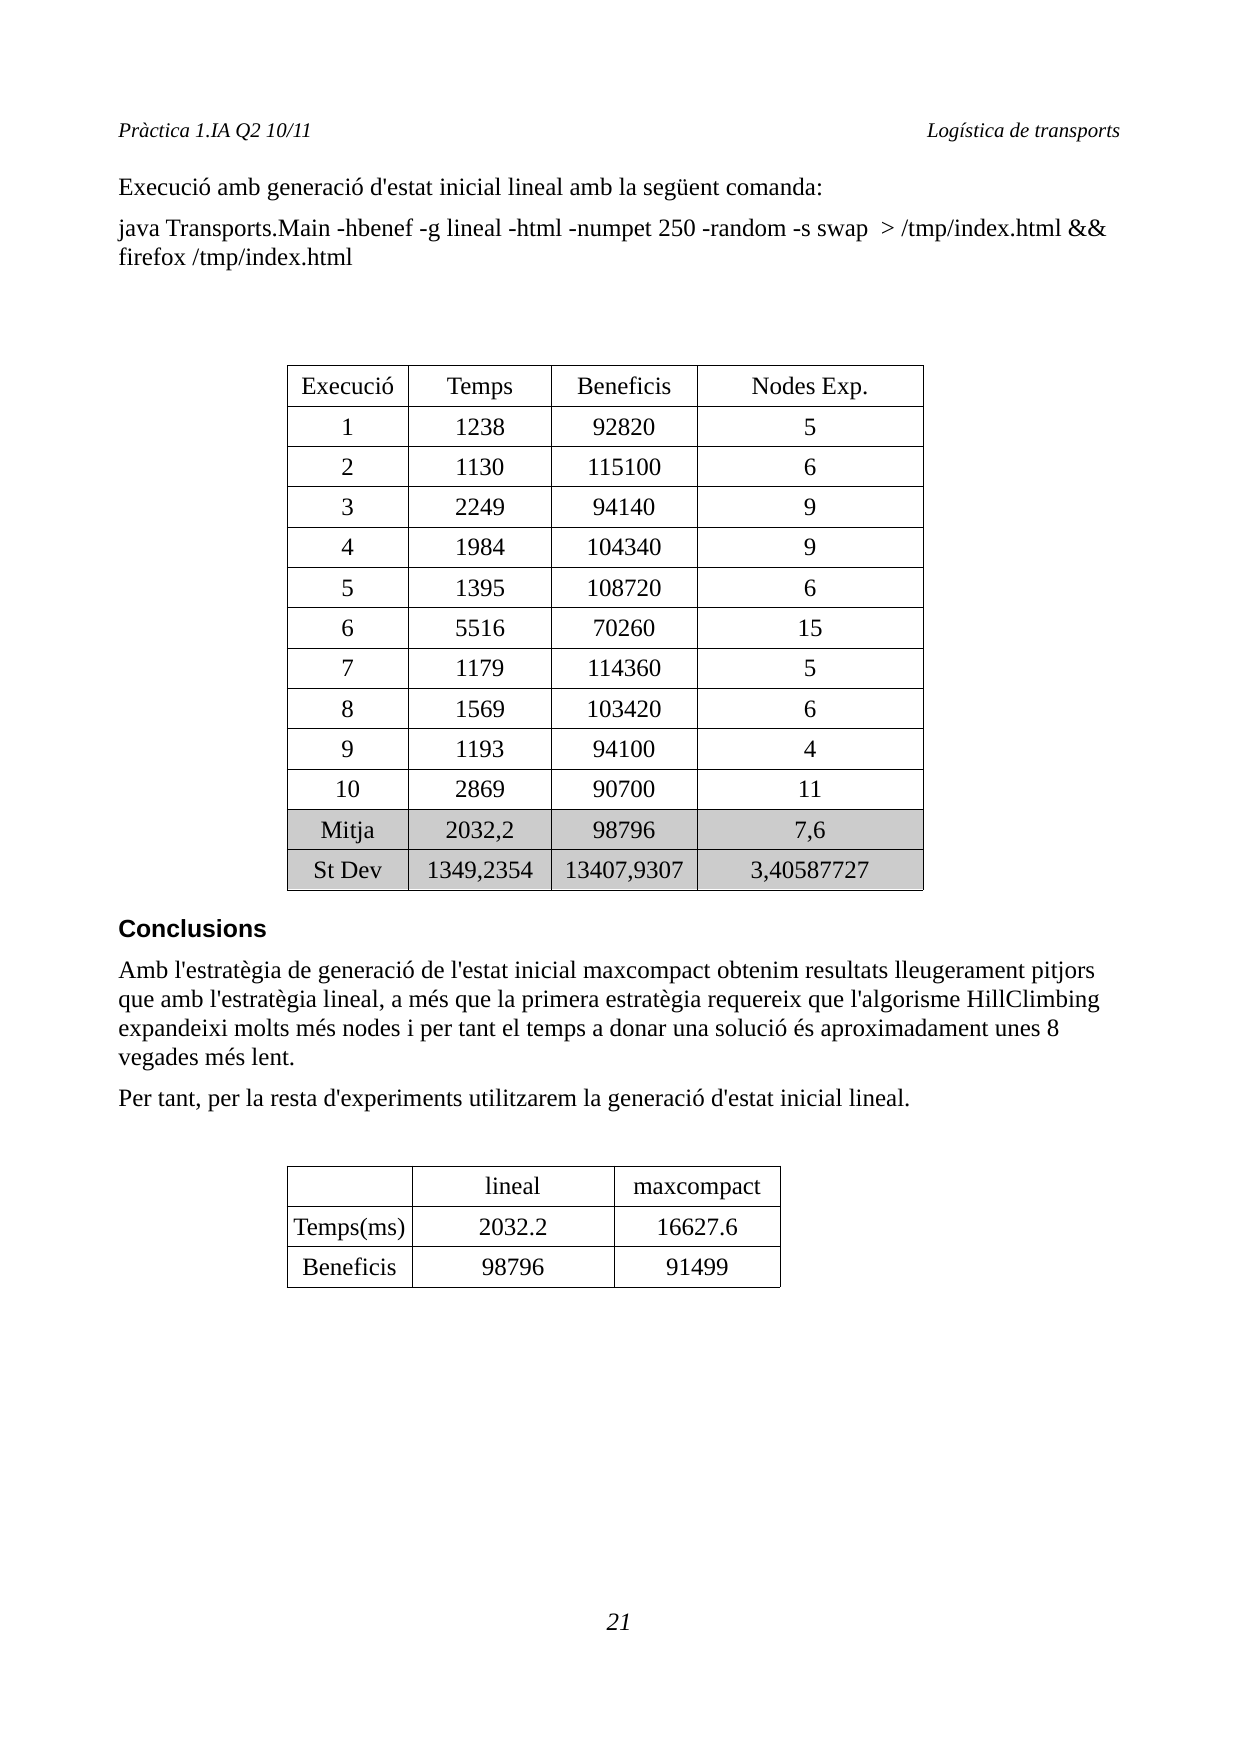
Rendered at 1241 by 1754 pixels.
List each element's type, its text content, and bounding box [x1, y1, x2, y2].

table_cell 7 [288, 649, 408, 688]
table_cell 1193 [409, 729, 551, 768]
table_cell 98796 [552, 810, 697, 849]
table_cell 5 [698, 649, 923, 688]
table_cell 1 [288, 407, 408, 446]
table_cell 3 [288, 487, 408, 527]
table_cell 9 [698, 487, 923, 527]
text Per tant, per la resta d'experiments utilitzarem la generació d'estat inicial lineal. [118, 1083, 1122, 1112]
table_header Execució [288, 366, 408, 406]
table_cell Mitja [288, 810, 408, 849]
text Execució amb generació d'estat inicial lineal amb la següent comanda: [118, 172, 1122, 200]
table_cell 2032,2 [413, 1207, 614, 1246]
table_cell 94140 [552, 487, 697, 527]
table_header lineal [413, 1167, 614, 1206]
table_cell 70260 [552, 608, 697, 648]
table_cell 9 [698, 528, 923, 567]
table_header Beneficis [552, 366, 697, 406]
table_cell 2032,2 [409, 810, 551, 849]
table_cell 8 [288, 689, 408, 728]
table_cell 1238 [409, 407, 551, 446]
table_cell 104340 [552, 528, 697, 567]
table_cell 103420 [552, 689, 697, 728]
table_cell 4 [288, 528, 408, 567]
table_header [288, 1167, 412, 1206]
text java Transports.Main -hbenef -g lineal -html -numpet 250 -random -s swap > /tmp/index.html && firefox /tmp/index.html [118, 213, 1122, 270]
table_cell 1349,2354 [409, 850, 551, 889]
table_cell 16627,6 [615, 1207, 780, 1246]
table_cell 11 [698, 770, 923, 809]
table_header Nodes Exp. [698, 366, 923, 406]
table_cell 1984 [409, 528, 551, 567]
table_cell 6 [698, 447, 923, 486]
table_cell 90700 [552, 770, 697, 809]
table_cell 15 [698, 608, 923, 648]
table_cell 94100 [552, 729, 697, 768]
table_cell Temps(ms) [288, 1207, 412, 1246]
table_cell 7,6 [698, 810, 923, 849]
table_cell Beneficis [288, 1247, 412, 1287]
text Amb l'estratègia de generació de l'estat inicial maxcompact obtenim resultats lleugerament pitjors que amb l'estratègia lineal, a més que la primera estratègia requereix que l'algorisme HillClimbing expandeixi molts més nodes i per tant el temps a donar una solució és aproximadament unes 8 vegades més lent. [118, 956, 1122, 1071]
table_cell 6 [698, 568, 923, 607]
subtitle Conclusions [118, 914, 1122, 943]
table_header maxcompact [615, 1167, 780, 1206]
table_cell 3,40587727 [698, 850, 923, 889]
table_cell 1179 [409, 649, 551, 688]
table_cell 6 [698, 689, 923, 728]
table_cell 115100 [552, 447, 697, 486]
table_cell 92820 [552, 407, 697, 446]
table_cell 5 [698, 407, 923, 446]
table_cell 98796 [413, 1247, 614, 1287]
table_cell 5516 [409, 608, 551, 648]
table_cell 10 [288, 770, 408, 809]
table_header Temps [409, 366, 551, 406]
table_cell 4 [698, 729, 923, 768]
table_cell 6 [288, 608, 408, 648]
table_cell 2 [288, 447, 408, 486]
table_cell 1130 [409, 447, 551, 486]
table_cell 91499 [615, 1247, 780, 1287]
table_cell 114360 [552, 649, 697, 688]
table_cell 108720 [552, 568, 697, 607]
table_cell 1395 [409, 568, 551, 607]
table_cell St Dev [288, 850, 408, 889]
table_cell 13407,9307 [552, 850, 697, 889]
table_cell 2869 [409, 770, 551, 809]
table_cell 9 [288, 729, 408, 768]
table_cell 2249 [409, 487, 551, 527]
table_cell 5 [288, 568, 408, 607]
table_cell 1569 [409, 689, 551, 728]
